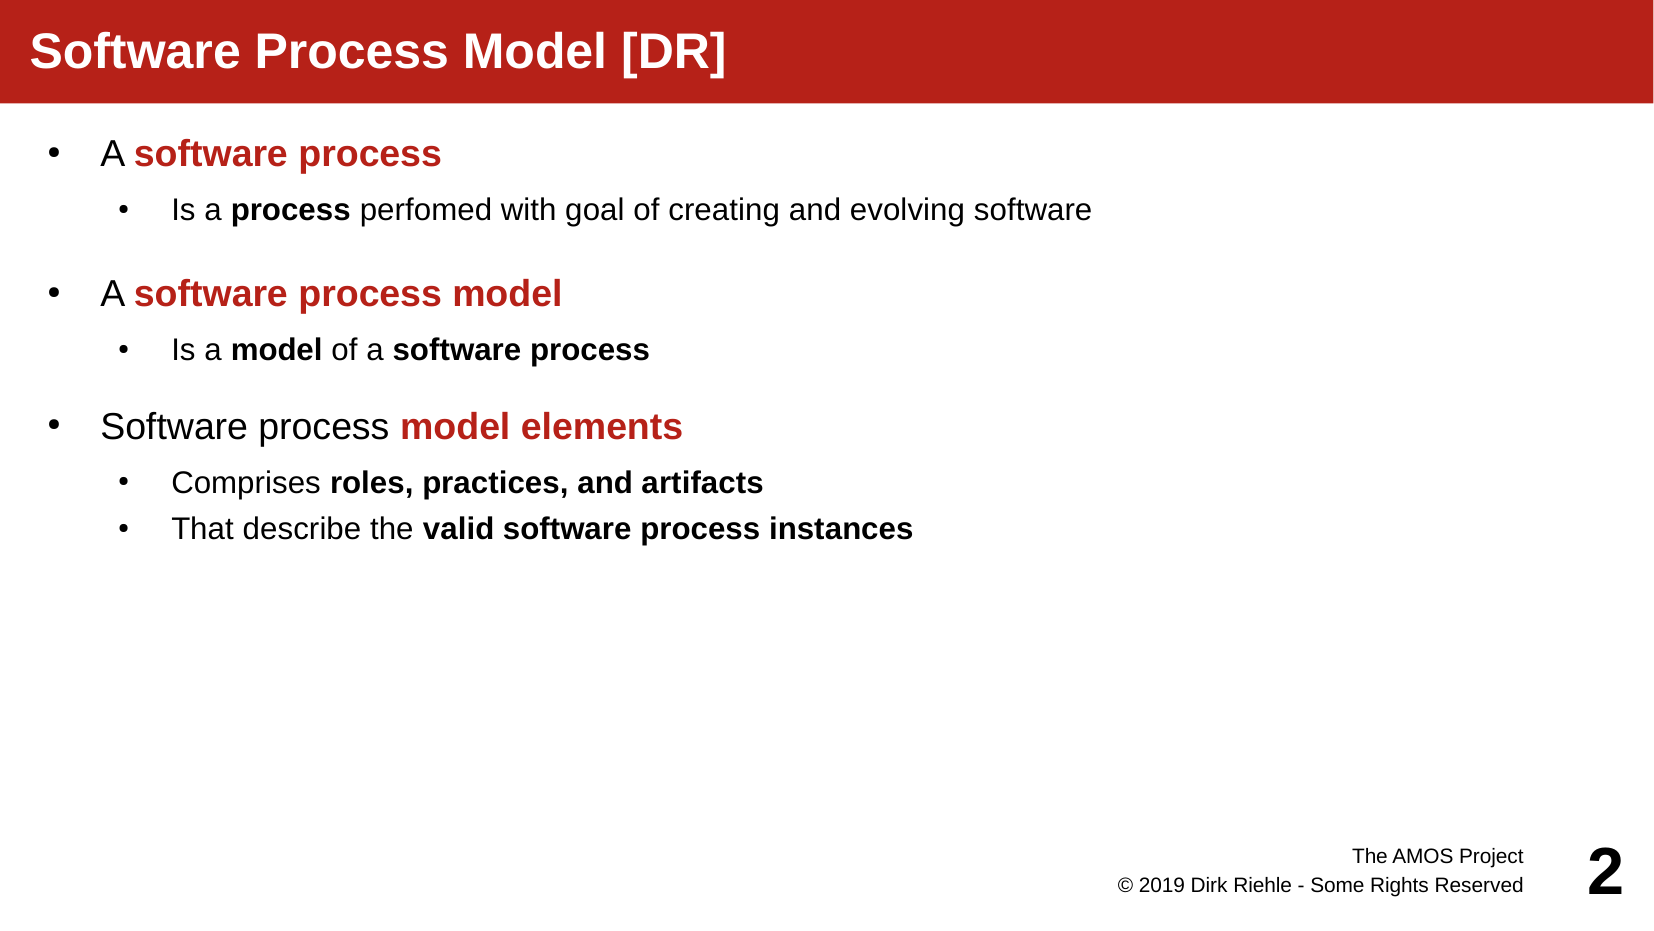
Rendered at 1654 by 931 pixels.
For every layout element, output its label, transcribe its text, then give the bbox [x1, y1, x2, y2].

title Software Process Model [DR] [0, 0, 1654, 104]
list A software process Is a process perfomed with goal of creating and evolving software A software process model Is a model of a software process Software process model elements Comprises roles, practices, and artifacts That describe the valid software process instances [29, 132, 1625, 798]
